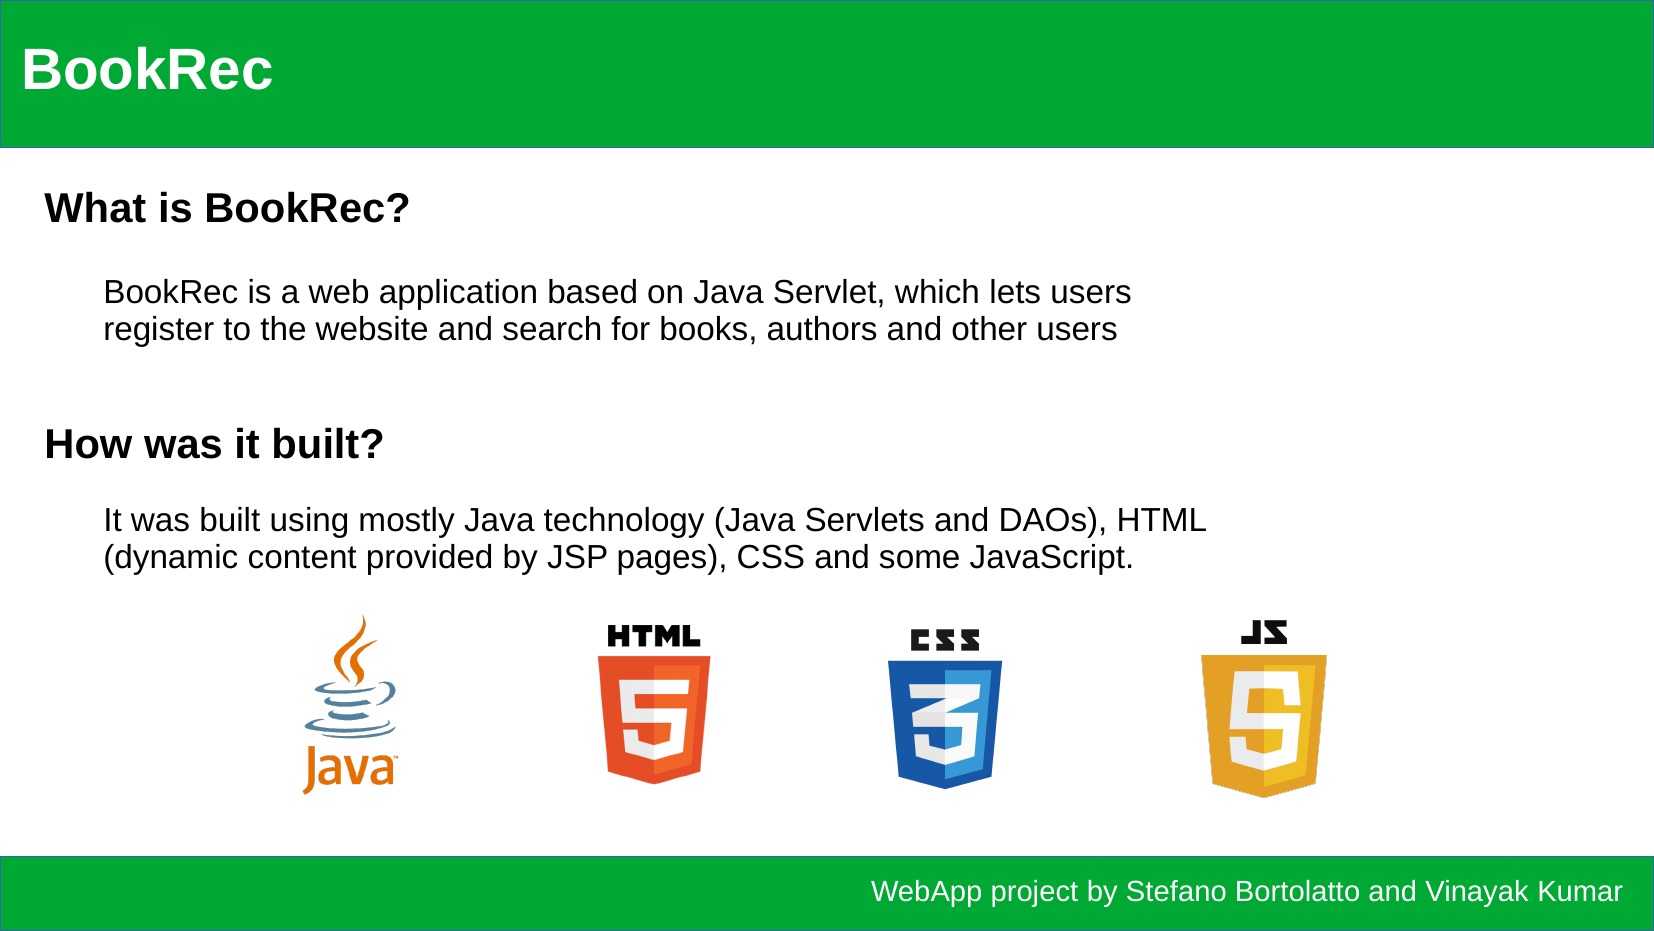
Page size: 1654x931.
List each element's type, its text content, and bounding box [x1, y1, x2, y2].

text_box [0, 0, 1654, 148]
text_box It was built using mostly Java technology (Java Servlets and DAOs), HTML (dynamic content provided by JSP pages), CSS and some JavaScript. [88, 494, 1300, 621]
picture [257, 611, 443, 798]
text_box BookRec is a web application based on Java Servlet, which lets users register to the website and search for books, authors and other users [88, 265, 1241, 355]
text_box BookRec [0, 29, 296, 119]
text_box [0, 856, 1654, 931]
picture [856, 620, 1034, 798]
picture [1122, 620, 1406, 798]
text_box WebApp project by Stefano Bortolatto and Vinayak Kumar [856, 867, 1654, 916]
text_box How was it built? [29, 413, 414, 475]
picture [561, 611, 747, 798]
text_box What is BookRec? [29, 177, 443, 239]
